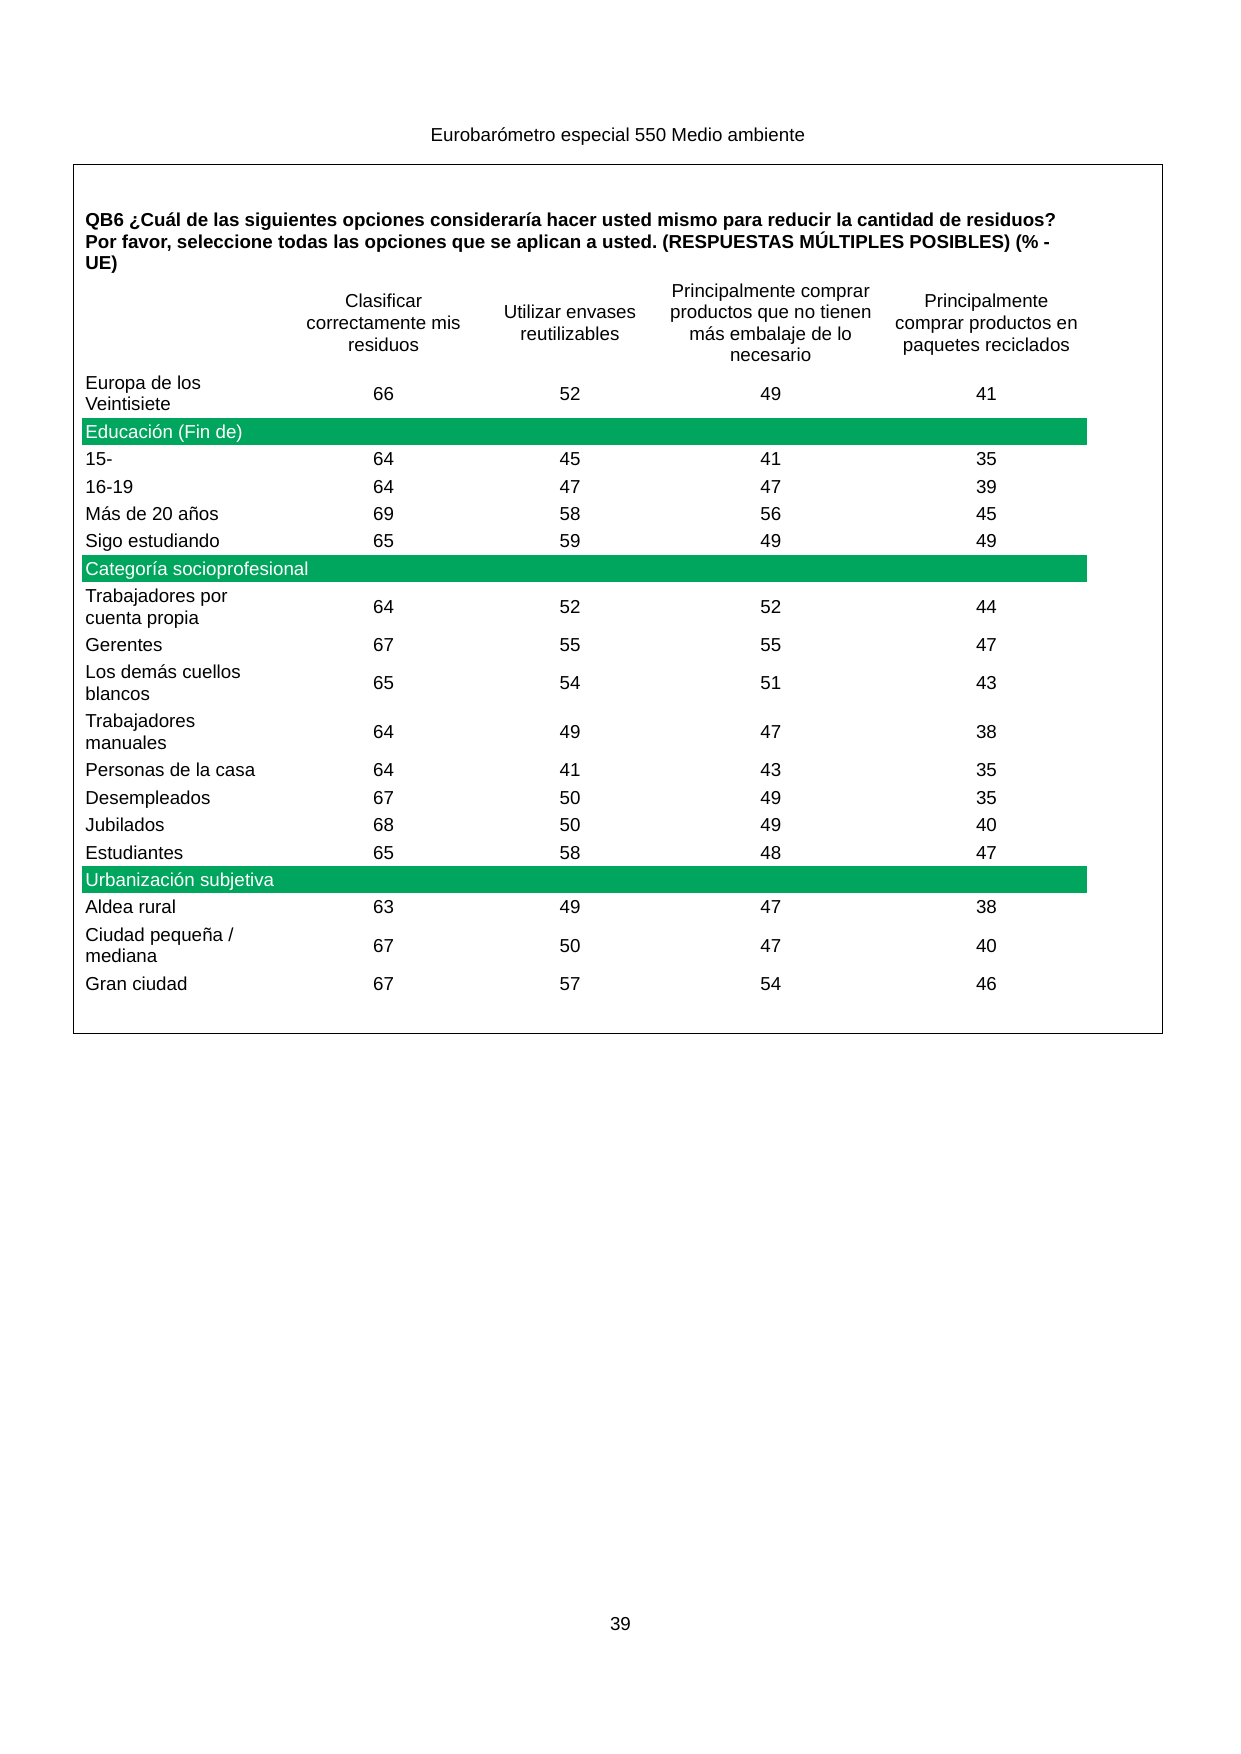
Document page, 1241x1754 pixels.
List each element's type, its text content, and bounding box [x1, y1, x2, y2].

table_cell 64 [283, 582, 484, 631]
table_cell 58 [484, 500, 656, 527]
table_cell 40 [885, 921, 1087, 970]
table_cell 64 [283, 756, 484, 784]
table_cell Los demás cuellos blancos [82, 659, 283, 707]
table_cell 67 [283, 784, 484, 811]
table_cell Urbanización subjetiva [82, 866, 1087, 893]
table_cell 47 [656, 708, 885, 756]
table_cell 65 [283, 527, 484, 555]
table_cell 39 [885, 473, 1087, 500]
table_cell 15- [82, 445, 283, 472]
table_cell 45 [484, 445, 656, 472]
table_cell 43 [885, 659, 1087, 707]
table_cell 49 [656, 369, 885, 418]
table_cell Principalmente comprar productos que no tienen más embalaje de lo necesario [656, 277, 885, 369]
table_cell 64 [283, 445, 484, 472]
table_cell Ciudad pequeña / mediana [82, 921, 283, 970]
table_cell 47 [484, 473, 656, 500]
table_cell 35 [885, 445, 1087, 472]
table_cell Aldea rural [82, 893, 283, 921]
table_cell 45 [885, 500, 1087, 527]
table_cell 47 [885, 631, 1087, 658]
table_cell 65 [283, 839, 484, 866]
table_cell 63 [283, 893, 484, 921]
table_cell 59 [484, 527, 656, 555]
table_cell Personas de la casa [82, 756, 283, 784]
table_cell 67 [283, 970, 484, 997]
table_cell 35 [885, 784, 1087, 811]
table_cell 41 [484, 756, 656, 784]
table_cell 43 [656, 756, 885, 784]
table_cell Trabajadores por cuenta propia [82, 582, 283, 631]
table_cell Jubilados [82, 811, 283, 838]
table_cell 54 [484, 659, 656, 707]
table_cell Sigo estudiando [82, 527, 283, 555]
table_cell 65 [283, 659, 484, 707]
table_cell 47 [656, 893, 885, 921]
table_cell Principalmente comprar productos en paquetes reciclados [885, 277, 1087, 369]
table_cell Estudiantes [82, 839, 283, 866]
table_cell Europa de los Veintisiete [82, 369, 283, 418]
table_cell 50 [484, 811, 656, 838]
table_cell 41 [656, 445, 885, 472]
table_cell Gerentes [82, 631, 283, 658]
table_cell 49 [656, 811, 885, 838]
table_cell 52 [484, 582, 656, 631]
table_cell 49 [656, 784, 885, 811]
table_cell 16-19 [82, 473, 283, 500]
table_cell Más de 20 años [82, 500, 283, 527]
table_cell 47 [656, 921, 885, 970]
table_cell 64 [283, 708, 484, 756]
table_cell 55 [484, 631, 656, 658]
table_cell 41 [885, 369, 1087, 418]
table_cell 58 [484, 839, 656, 866]
table_cell 47 [656, 473, 885, 500]
table_cell 46 [885, 970, 1087, 997]
table_cell 52 [656, 582, 885, 631]
table_cell Clasificar correctamente mis residuos [283, 277, 484, 369]
table_cell 67 [283, 631, 484, 658]
table_cell 49 [484, 893, 656, 921]
table_cell Desempleados [82, 784, 283, 811]
table_cell 64 [283, 473, 484, 500]
table_cell 38 [885, 893, 1087, 921]
table_cell 54 [656, 970, 885, 997]
table_cell 69 [283, 500, 484, 527]
table_cell 56 [656, 500, 885, 527]
table_cell 50 [484, 784, 656, 811]
table_cell Gran ciudad [82, 970, 283, 997]
table_cell 47 [885, 839, 1087, 866]
table_cell 44 [885, 582, 1087, 631]
table_cell 40 [885, 811, 1087, 838]
table_cell 67 [283, 921, 484, 970]
table_cell 52 [484, 369, 656, 418]
table_cell 50 [484, 921, 656, 970]
table_cell Educación (Fin de) [82, 418, 1087, 445]
table_cell 49 [885, 527, 1087, 555]
table_cell 68 [283, 811, 484, 838]
table_cell 55 [656, 631, 885, 658]
table_cell 49 [656, 527, 885, 555]
table_cell 51 [656, 659, 885, 707]
table_cell Categoría socioprofesional [82, 555, 1087, 582]
table_cell 57 [484, 970, 656, 997]
table_cell 66 [283, 369, 484, 418]
table_cell Trabajadores manuales [82, 708, 283, 756]
table_cell [82, 277, 283, 369]
table_cell 35 [885, 756, 1087, 784]
table_cell 49 [484, 708, 656, 756]
table_cell Utilizar envases reutilizables [484, 277, 656, 369]
table_header QB6 ¿Cuál de las siguientes opciones consideraría hacer usted mismo para reducir la cantidad de residuos? Por favor, seleccione todas las opciones que se aplican a usted. (RESPUESTAS MÚLTIPLES POSIBLES) (% - UE) [82, 206, 1087, 277]
table_cell 48 [656, 839, 885, 866]
table_cell 38 [885, 708, 1087, 756]
